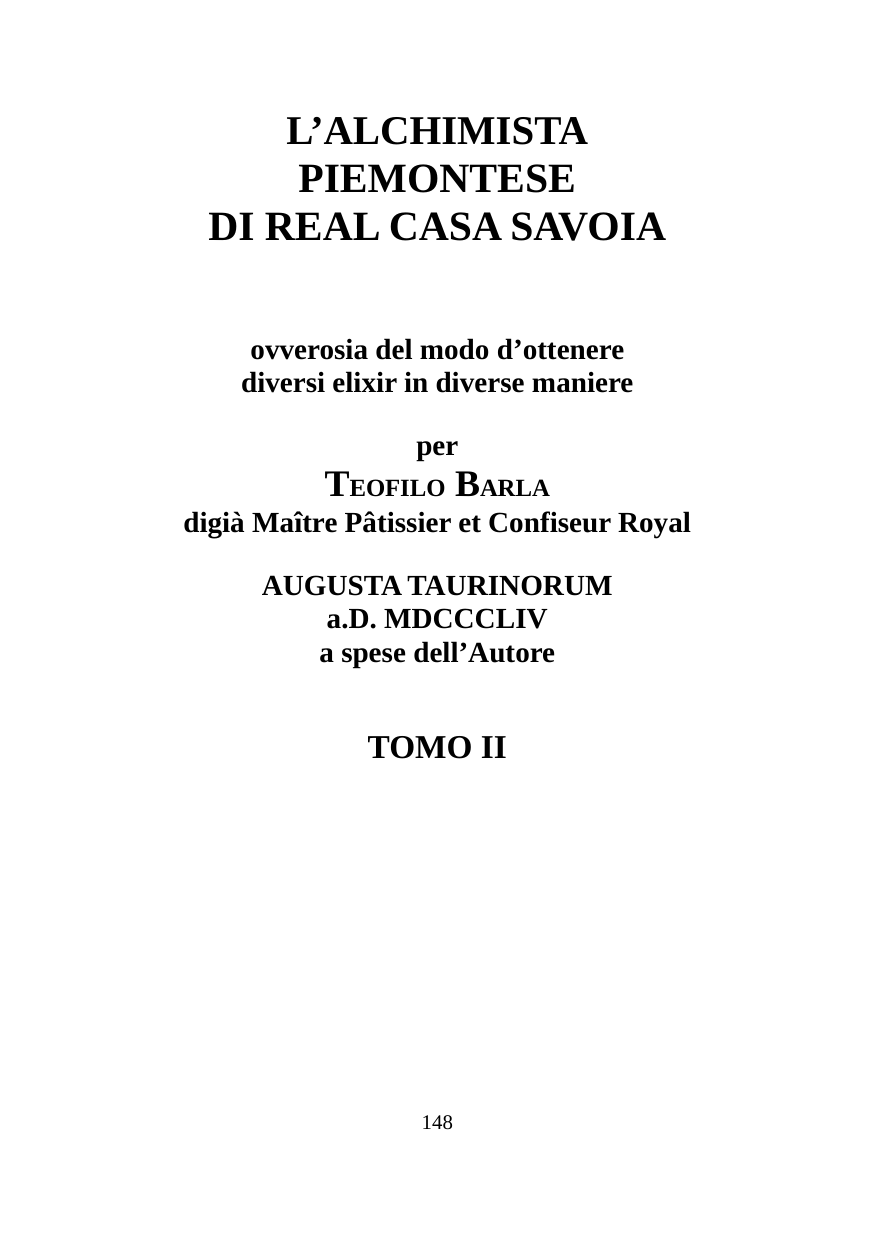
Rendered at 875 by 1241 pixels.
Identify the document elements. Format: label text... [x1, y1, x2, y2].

text AUGUSTA TAURINORUM a.D. MDCCCLIV a spese dell’Autore [106, 568, 768, 669]
text per Teofilo Barla digià Maître Pâtissier et Confiseur Royal [106, 428, 768, 538]
text ovverosia del modo d’ottenere [106, 332, 768, 365]
text diversi elixir in diverse maniere [106, 365, 768, 399]
subtitle L’ALCHIMISTA PIEMONTESE DI REAL CASA SAVOIA [106, 106, 768, 249]
text TOMO II [106, 728, 768, 766]
